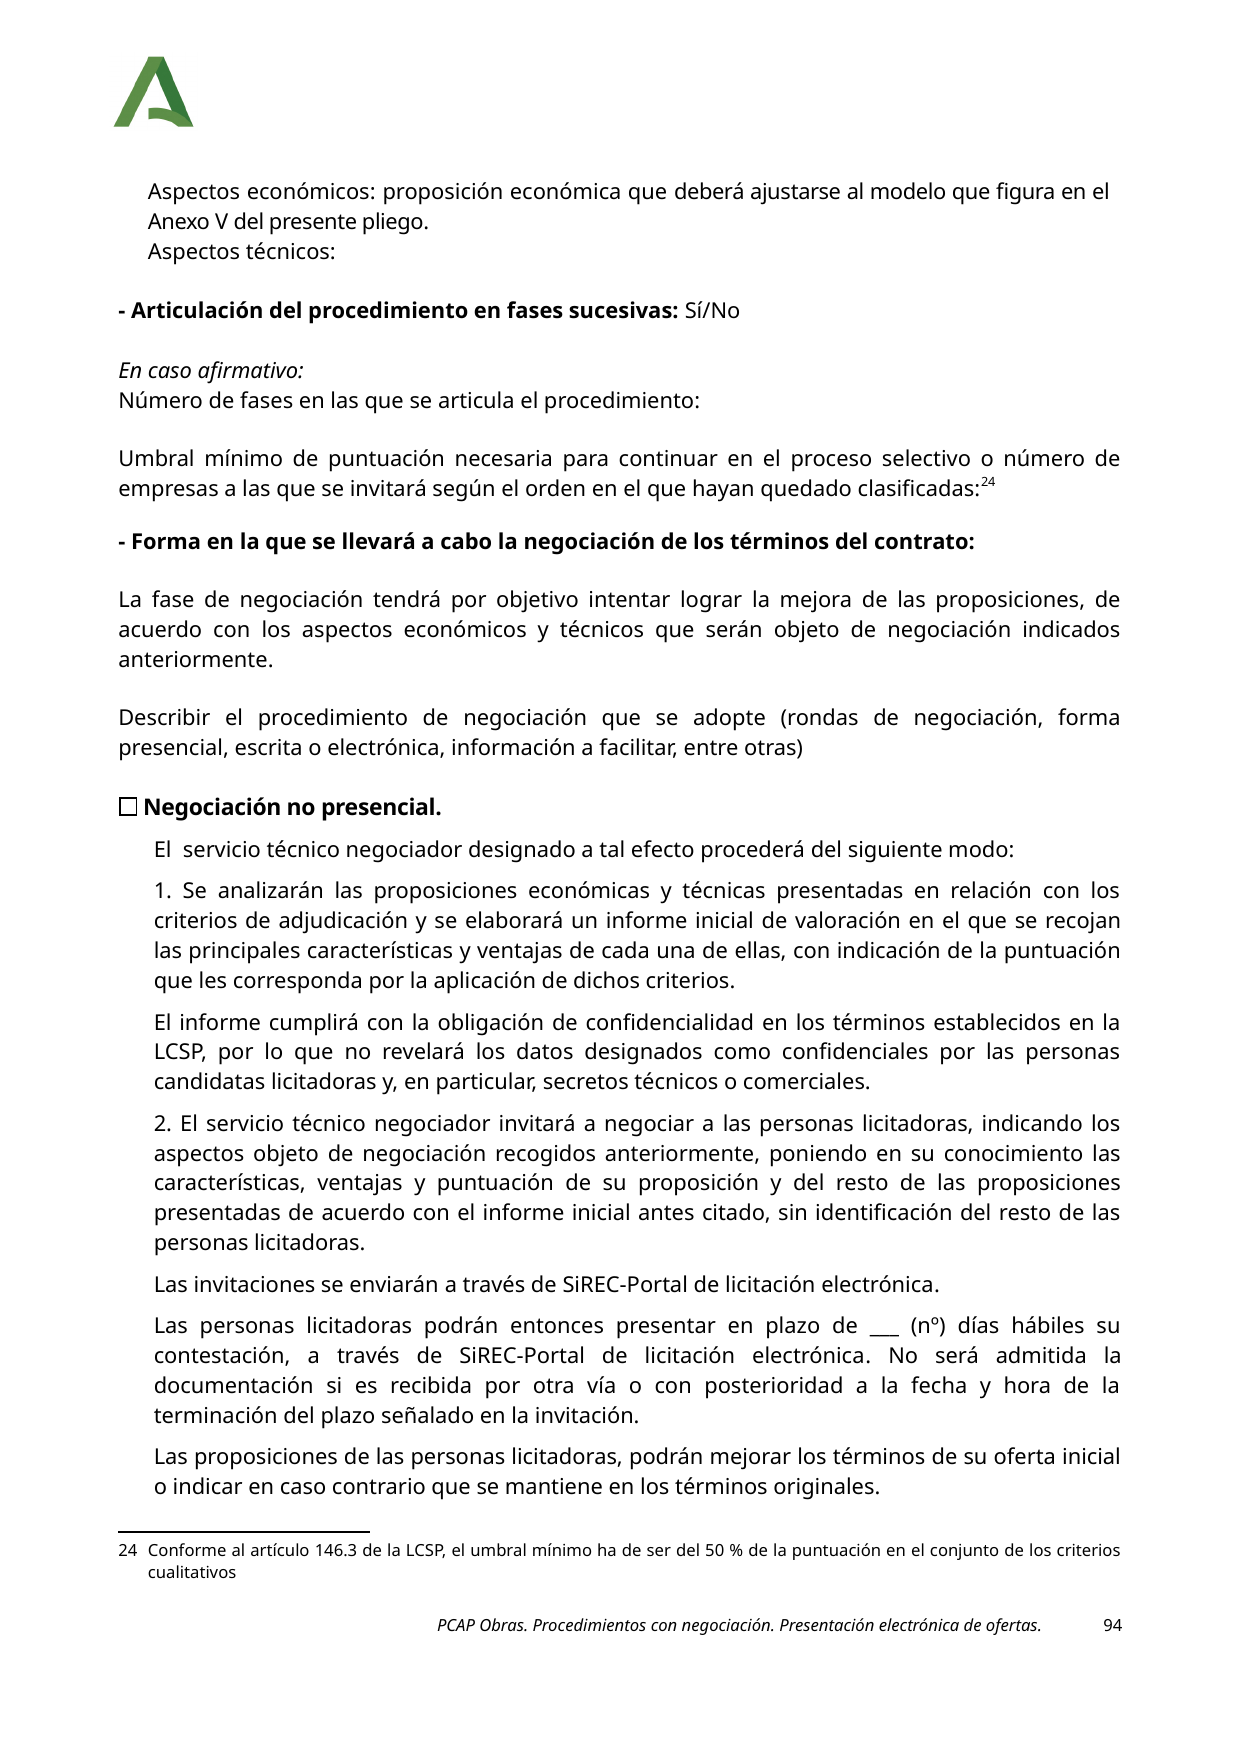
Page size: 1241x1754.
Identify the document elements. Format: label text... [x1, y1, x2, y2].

text Número de fases en las que se articula el procedimiento: [118, 385, 1122, 415]
text Aspectos técnicos: [148, 236, 1122, 266]
text El servicio técnico negociador designado a tal efecto procederá del siguiente modo: [153, 834, 1122, 864]
text La fase de negociación tendrá por objetivo intentar lograr la mejora de las proposiciones, de acuerdo con los aspectos económicos y técnicos que serán objeto de negociación indicados anteriormente. [118, 584, 1122, 674]
picture [109, 52, 198, 131]
text El informe cumplirá con la obligación de confidencialidad en los términos establecidos en la LCSP, por lo que no revelará los datos designados como confidenciales por las personas candidatas licitadoras y, en particular, secretos técnicos o comerciales. [153, 1007, 1122, 1096]
text Describir el procedimiento de negociación que se adopte (rondas de negociación, forma presencial, escrita o electrónica, información a facilitar, entre otras) [118, 702, 1122, 762]
text - Articulación del procedimiento en fases sucesivas: Sí/No [118, 296, 1122, 325]
text Las personas licitadoras podrán entonces presentar en plazo de ___ (nº) días hábiles su contestación, a través de SiREC-Portal de licitación electrónica. No será admitida la documentación si es recibida por otra vía o con posterioridad a la fecha y hora de la terminación del plazo señalado en la invitación. [153, 1310, 1122, 1429]
text 2. El servicio técnico negociador invitará a negociar a las personas licitadoras, indicando los aspectos objeto de negociación recogidos anteriormente, poniendo en su conocimiento las características, ventajas y puntuación de su proposición y del resto de las proposiciones presentadas de acuerdo con el informe inicial antes citado, sin identificación del resto de las personas licitadoras. [153, 1108, 1122, 1257]
text Las proposiciones de las personas licitadoras, podrán mejorar los términos de su oferta inicial o indicar en caso contrario que se mantiene en los términos originales. [153, 1441, 1122, 1501]
text Umbral mínimo de puntuación necesaria para continuar en el proceso selectivo o número de empresas a las que se invitará según el orden en el que hayan quedado clasificadas: [118, 443, 1122, 503]
text 1. Se analizarán las proposiciones económicas y técnicas presentadas en relación con los criterios de adjudicación y se elaborará un informe inicial de valoración en el que se recojan las principales características y ventajas de cada una de ellas, con indicación de la puntuación que les corresponda por la aplicación de dichos criterios. [153, 876, 1122, 995]
text En caso afirmativo: [118, 355, 1122, 385]
text Aspectos económicos: proposición económica que deberá ajustarse al modelo que figura en el Anexo V del presente pliego. [148, 176, 1110, 236]
text - Forma en la que se llevará a cabo la negociación de los términos del contrato: [118, 526, 1122, 556]
text Las invitaciones se enviarán a través de SiREC-Portal de licitación electrónica. [153, 1269, 1122, 1298]
text Negociación no presencial. [118, 791, 1122, 822]
text Conforme al artículo 146.3 de la LCSP, el umbral mínimo ha de ser del 50 % de la puntuación en el conjunto de los criterios cualitativos [118, 1538, 1122, 1584]
